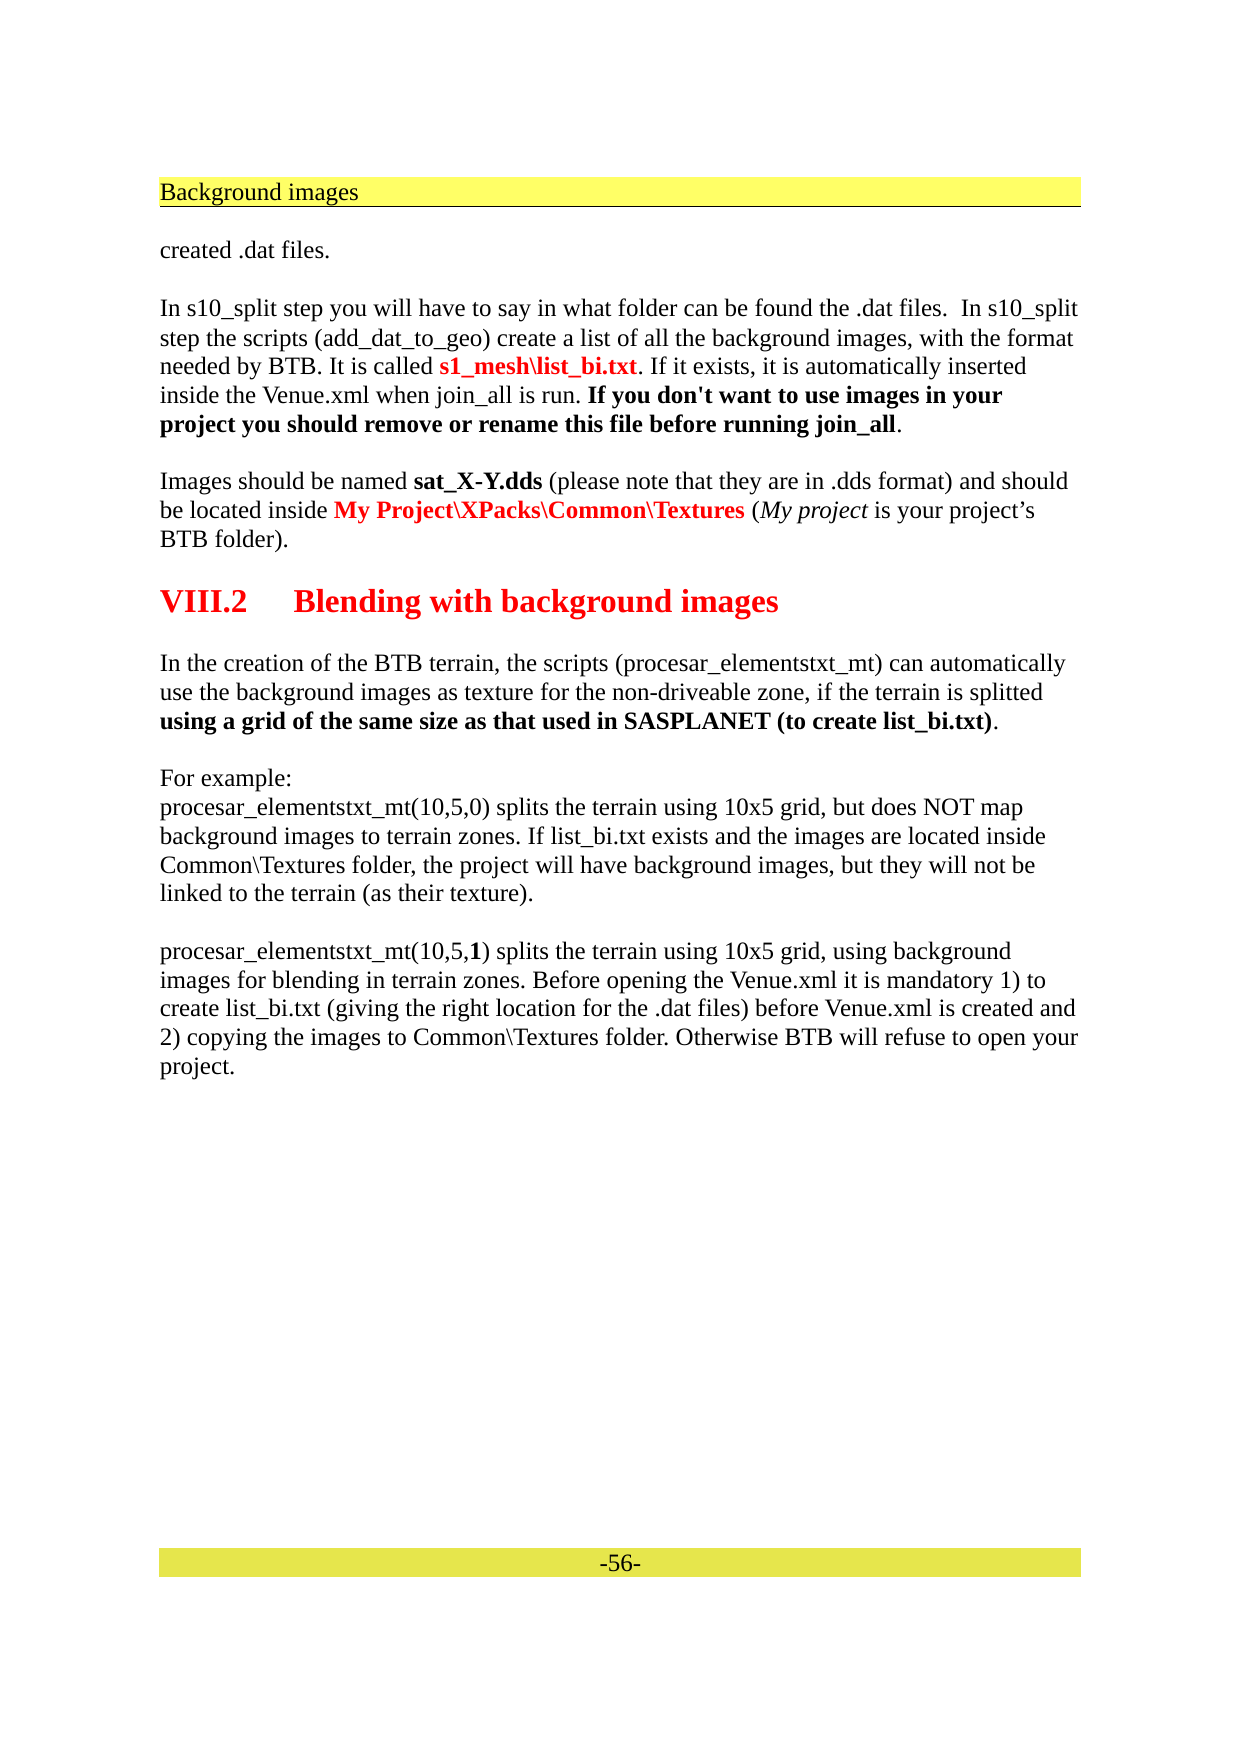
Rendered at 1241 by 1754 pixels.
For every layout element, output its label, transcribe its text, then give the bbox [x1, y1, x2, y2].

text In the creation of the BTB terrain, the scripts (procesar_elementstxt_mt) can automatically use the background images as texture for the non-driveable zone, if the terrain is splitted using a grid of the same size as that used in SASPLANET (to create list_bi.txt). [159, 648, 1081, 735]
text In s10_split step you will have to say in what folder can be found the .dat files. In s10_split step the scripts (add_dat_to_geo) create a list of all the background images, with the format needed by BTB. It is called s1_mesh\list_bi.txt. If it exists, it is automatically inserted inside the Venue.xml when join_all is run. If you don't want to use images in your project you should remove or rename this file before running join_all. Images should be named sat_X-Y.dds (please note that they are in .dds format) and should be located inside My Project\XPacks\Common\Textures (My project is your project’s BTB folder). [159, 293, 1081, 553]
text For example: [159, 763, 1081, 792]
subtitle Blending with background images [159, 581, 1081, 620]
text created .dat files. [159, 236, 1081, 264]
text procesar_elementstxt_mt(10,5,1) splits the terrain using 10x5 grid, using background images for blending in terrain zones. Before opening the Venue.xml it is mandatory 1) to create list_bi.txt (giving the right location for the .dat files) before Venue.xml is created and 2) copying the images to Common\Textures folder. Otherwise BTB will refuse to open your project. [159, 936, 1081, 1080]
text procesar_elementstxt_mt(10,5,0) splits the terrain using 10x5 grid, but does NOT map background images to terrain zones. If list_bi.txt exists and the images are located inside Common\Textures folder, the project will have background images, but they will not be linked to the terrain (as their texture). [159, 792, 1081, 907]
